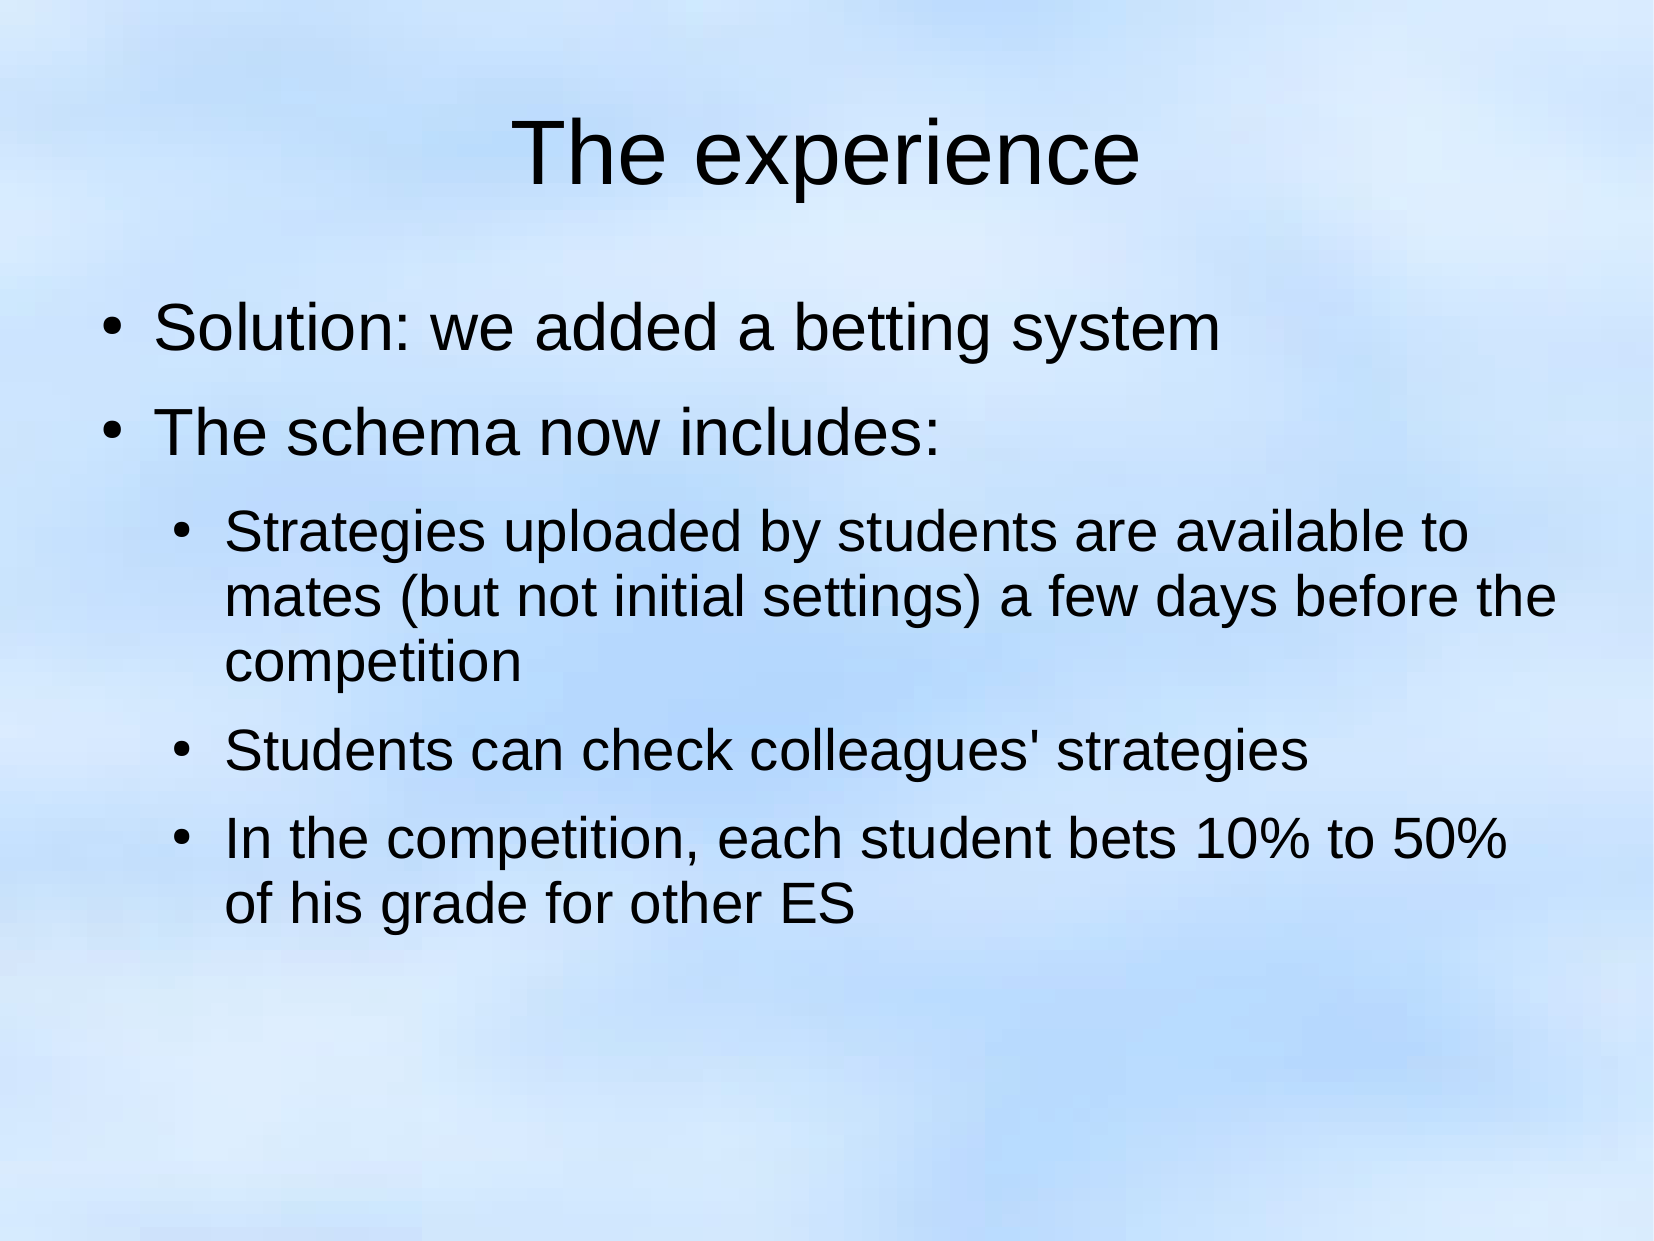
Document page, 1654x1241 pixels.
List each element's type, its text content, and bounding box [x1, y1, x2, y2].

picture [0, 0, 1654, 1241]
list Solution: we added a betting system The schema now includes: Strategies uploaded by students are available to mates (but not initial settings) a few days before the competition Students can check colleagues' strategies In the competition, each student bets 10% to 50% of his grade for other ES [82, 290, 1571, 1109]
title The experience [82, 56, 1571, 250]
